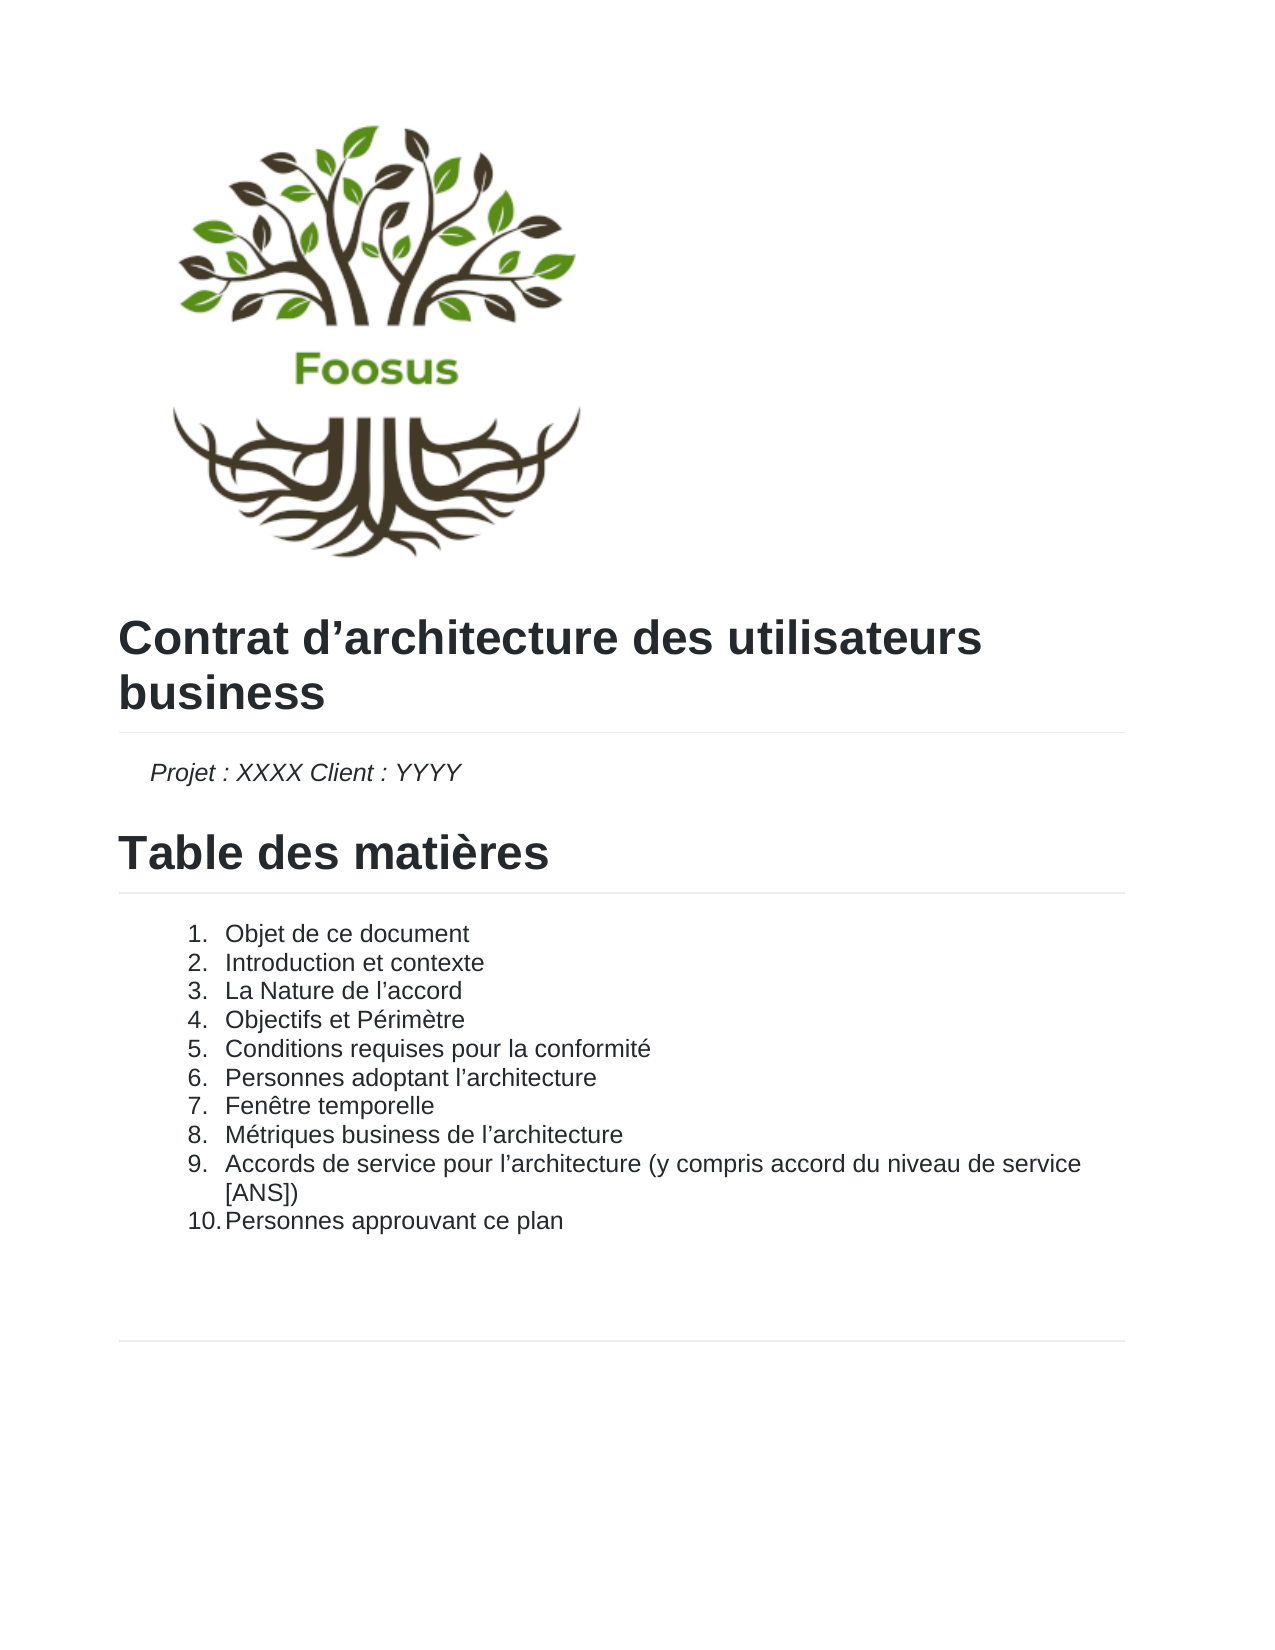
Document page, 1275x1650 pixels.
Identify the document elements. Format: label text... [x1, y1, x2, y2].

list La Nature de l’accord [187, 976, 1125, 1005]
list Personnes adoptant l’architecture [187, 1062, 1125, 1091]
list Objectifs et Périmètre [187, 1005, 1125, 1034]
list Accords de service pour l’architecture (y compris accord du niveau de service [ANS]) [187, 1149, 1125, 1206]
list Métriques business de l’architecture [187, 1120, 1125, 1149]
list Conditions requises pour la conformité [187, 1034, 1125, 1062]
list Fenêtre temporelle [187, 1091, 1125, 1120]
subtitle Table des matières [119, 824, 1125, 892]
list Introduction et contexte [187, 947, 1125, 976]
list Objet de ce document [187, 919, 1125, 947]
text Projet : XXXX Client : YYYY [150, 758, 1125, 787]
list Personnes approuvant ce plan [187, 1206, 1125, 1235]
subtitle Contrat d’architecture des utilisateurs business [119, 609, 1125, 732]
picture [150, 112, 604, 572]
